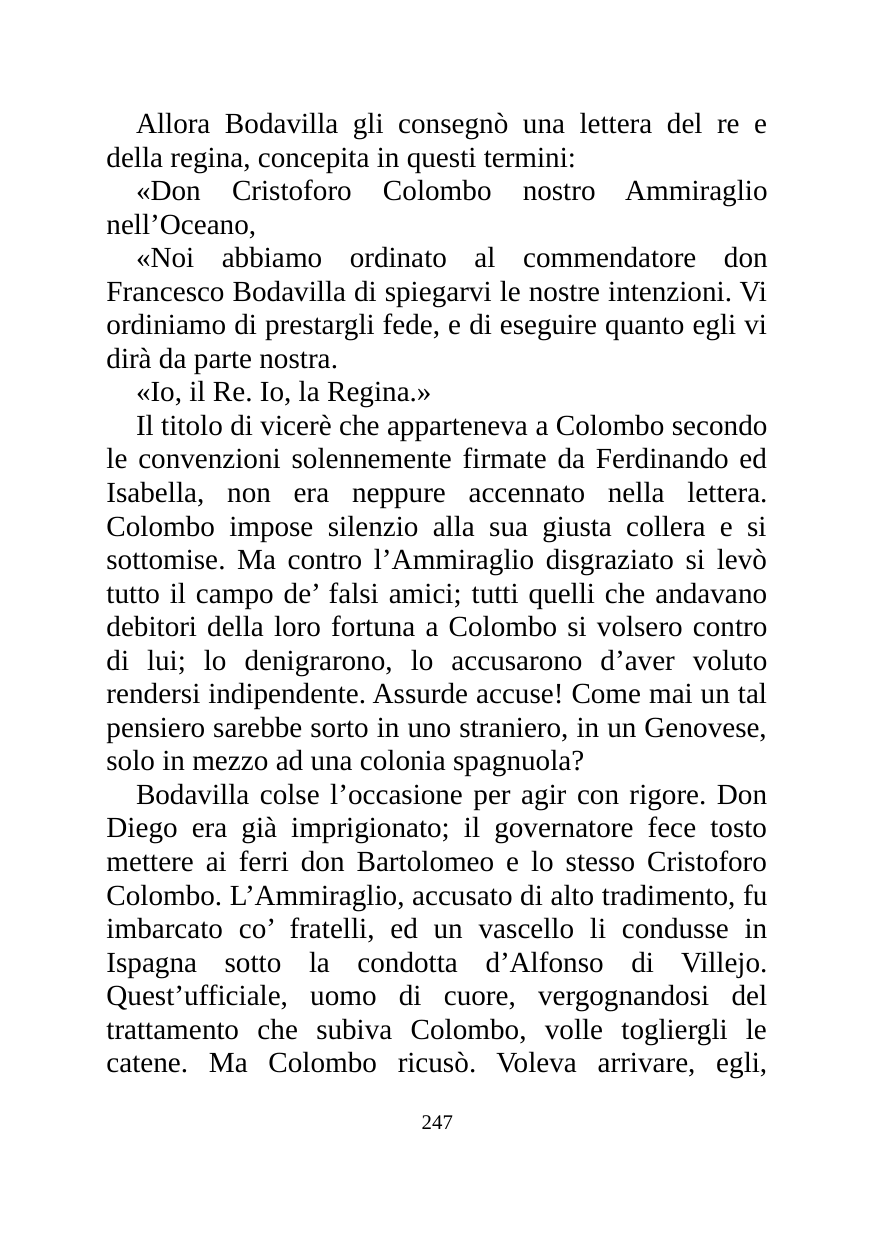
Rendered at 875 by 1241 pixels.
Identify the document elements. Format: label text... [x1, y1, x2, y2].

text «Noi abbiamo ordinato al commendatore don Francesco Bodavilla di spiegarvi le nostre intenzioni. Vi ordiniamo di prestargli fede, e di eseguire quanto egli vi dirà da parte nostra. [106, 240, 768, 374]
text «Don Cristoforo Colombo nostro Ammiraglio nell’Oceano, [106, 173, 768, 240]
text Bodavilla colse l’occasione per agir con rigore. Don Diego era già imprigionato; il governatore fece tosto mettere ai ferri don Bartolomeo e lo stesso Cristoforo Colombo. L’Ammiraglio, accusato di alto tradimento, fu imbarcato co’ fratelli, ed un vascello li condusse in Ispagna sotto la condotta d’Alfonso di Villejo. Quest’ufficiale, uomo di cuore, vergognandosi del trattamento che subiva Colombo, volle togliergli le catene. Ma Colombo ricusò. Voleva arrivare, egli, [106, 777, 768, 1079]
text Allora Bodavilla gli consegnò una lettera del re e della regina, concepita in questi termini: [106, 106, 768, 173]
text «Io, il Re. Io, la Regina.» [106, 374, 768, 408]
text Il titolo di vicerè che apparteneva a Colombo secondo le convenzioni solennemente firmate da Ferdinando ed Isabella, non era neppure accennato nella lettera. Colombo impose silenzio alla sua giusta collera e si sottomise. Ma contro l’Ammiraglio disgraziato si levò tutto il campo de’ falsi amici; tutti quelli che andavano debitori della loro fortuna a Colombo si volsero contro di lui; lo denigrarono, lo accusarono d’aver voluto rendersi indipendente. Assurde accuse! Come mai un tal pensiero sarebbe sorto in uno straniero, in un Genovese, solo in mezzo ad una colonia spagnuola? [106, 408, 768, 777]
